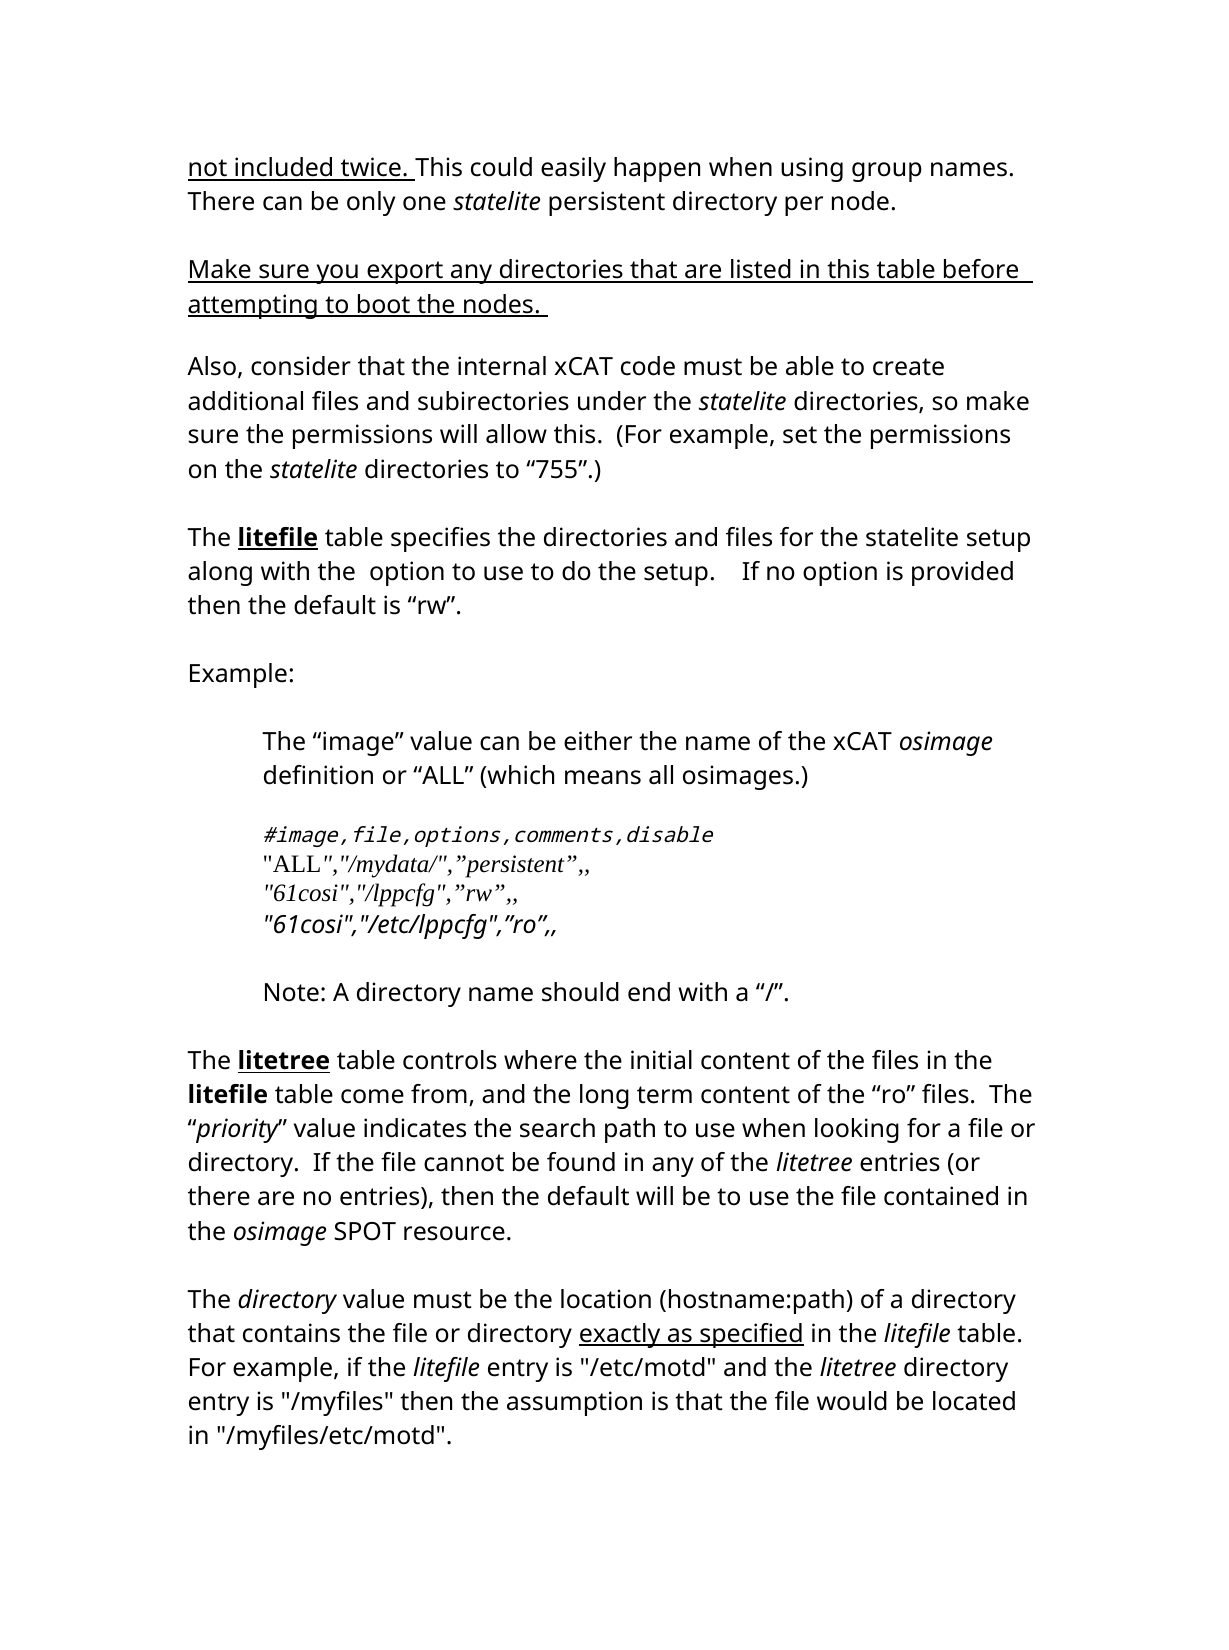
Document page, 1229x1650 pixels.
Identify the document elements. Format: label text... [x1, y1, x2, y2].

text #image,file,options,comments,disable [262, 821, 1041, 849]
text The “image” value can be either the name of the xCAT osimage definition or “ALL” (which means all osimages.) [262, 724, 1041, 792]
text Also, consider that the internal xCAT code must be able to create additional files and subirectories under the statelite directories, so make sure the permissions will allow this. (For example, set the permissions on the statelite directories to “755”.) [187, 349, 1041, 485]
text The litetree table controls where the initial content of the files in the litefile table come from, and the long term content of the “ro” files. The “priority” value indicates the search path to use when looking for a file or directory. If the file cannot be found in any of the litetree entries (or there are no entries), then the default will be to use the file contained in the osimage SPOT resource. [187, 1043, 1041, 1247]
text The directory value must be the location (hostname:path) of a directory that contains the file or directory exactly as specified in the litefile table. For example, if the litefile entry is "/etc/motd" and the litetree directory entry is "/myfiles" then the assumption is that the file would be located in "/myfiles/etc/motd". [187, 1281, 1041, 1452]
text "61cosi","/lppcfg",”rw”,, [262, 878, 1041, 907]
text The litefile table specifies the directories and files for the statelite setup along with the option to use to do the setup. If no option is provided then the default is “rw”. [187, 519, 1041, 622]
text "61cosi","/etc/lppcfg",”ro”,, [262, 907, 1041, 941]
text Example: [187, 656, 1041, 690]
text not included twice. This could easily happen when using group names. There can be only one statelite persistent directory per node. [187, 150, 1041, 218]
text "ALL","/mydata/",”persistent”,, [262, 849, 1041, 878]
text Note: A directory name should end with a “/”. [187, 975, 1041, 1009]
text Make sure you export any directories that are listed in this table before attempting to boot the nodes. [187, 252, 1041, 320]
